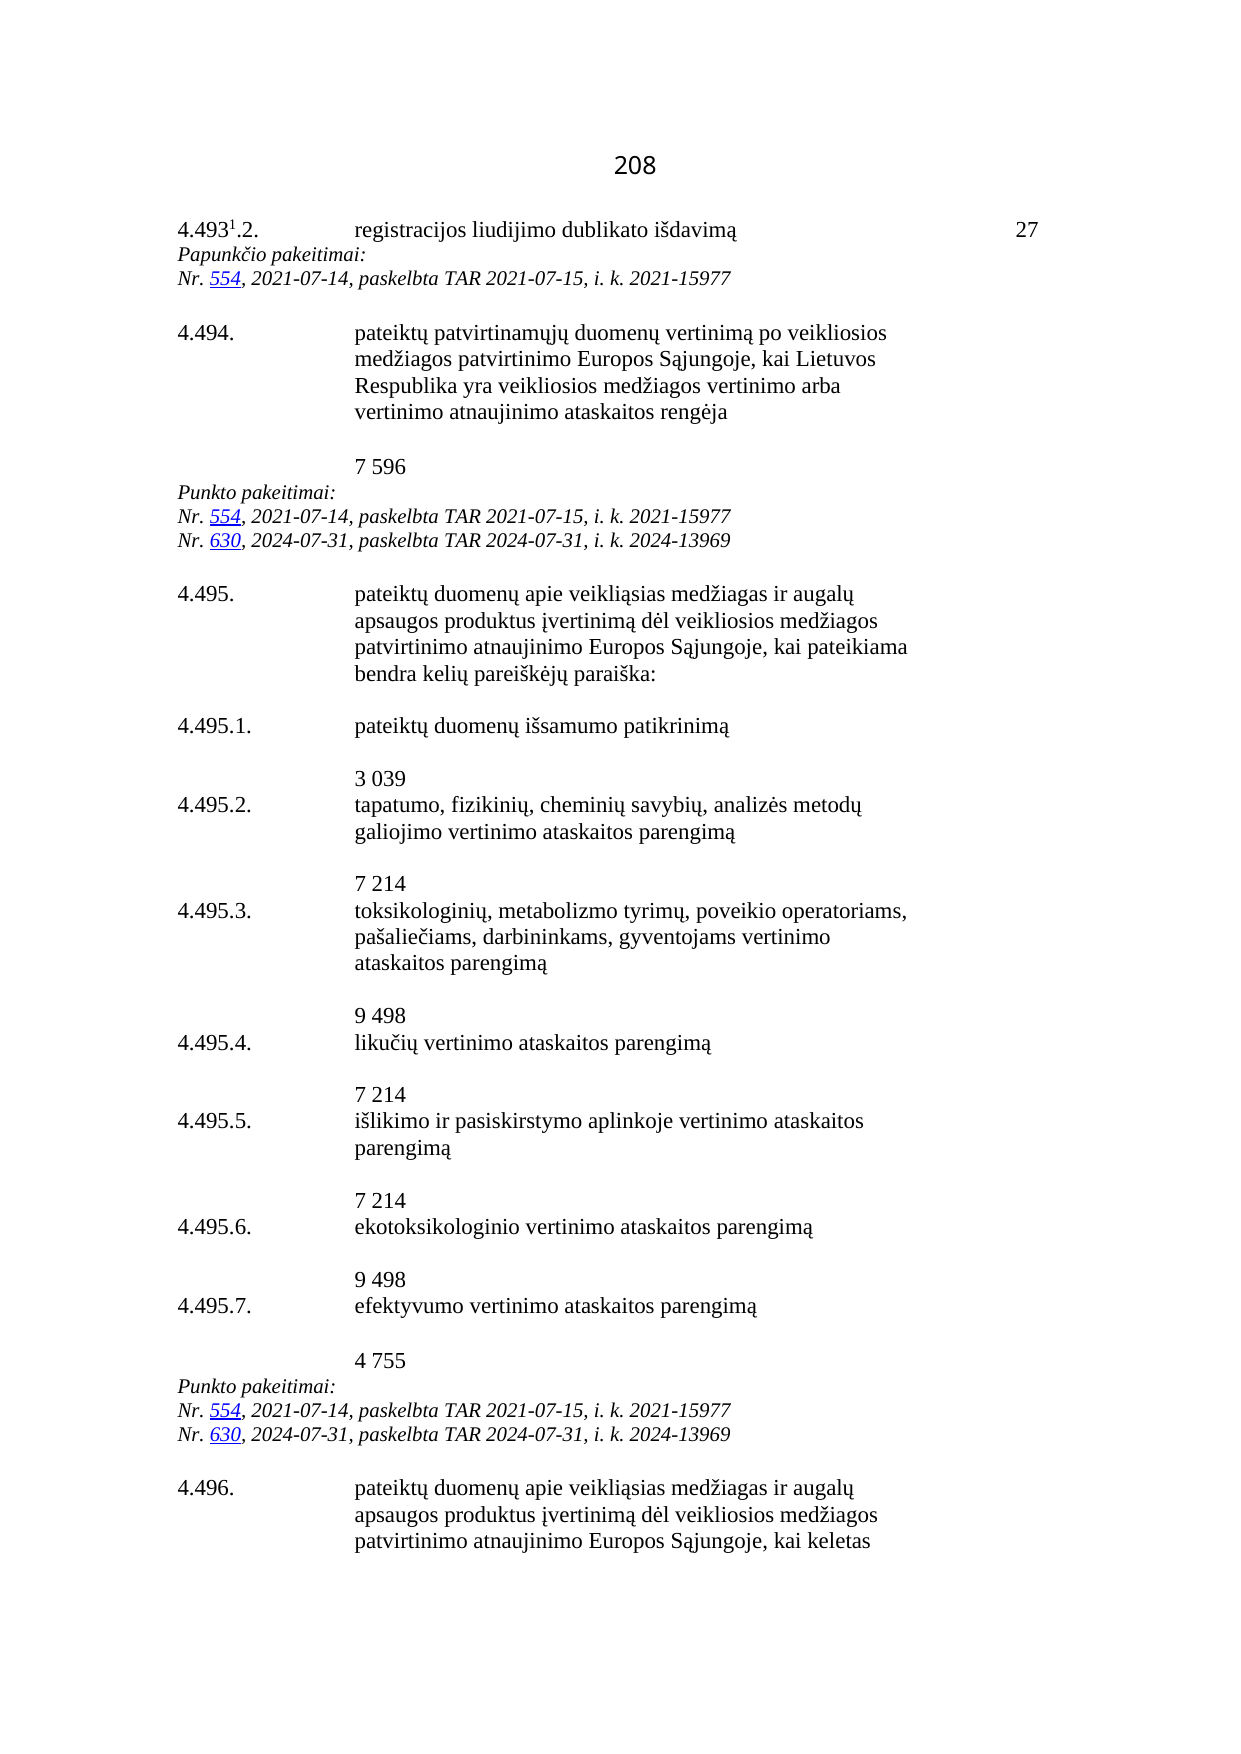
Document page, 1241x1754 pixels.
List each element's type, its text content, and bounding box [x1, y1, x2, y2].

text Punkto pakeitimai: [177, 479, 1092, 504]
text 4.495.4. likučių vertinimo ataskaitos parengimą 7 214 [177, 1028, 915, 1108]
text Punkto pakeitimai: [177, 1373, 1092, 1398]
text Nr. 554, 2021-07-14, paskelbta TAR 2021-07-15, i. k. 2021-15977 [177, 266, 1092, 290]
text Nr. 630, 2024-07-31, paskelbta TAR 2024-07-31, i. k. 2024-13969 [177, 528, 1092, 552]
text 4.495.3. toksikologinių, metabolizmo tyrimų, poveikio operatoriams, pašaliečiams, darbininkams, gyventojams vertinimo ataskaitos parengimą 9 498 [177, 897, 915, 1028]
text Nr. 630, 2024-07-31, paskelbta TAR 2024-07-31, i. k. 2024-13969 [177, 1422, 1092, 1446]
text 4.495.2. tapatumo, fizikinių, cheminių savybių, analizės metodų galiojimo vertinimo ataskaitos parengimą 7 214 [177, 791, 915, 897]
text 4.495.1. pateiktų duomenų išsamumo patikrinimą 3 039 [177, 712, 915, 791]
text 4.495.7. efektyvumo vertinimo ataskaitos parengimą 4 755 [177, 1292, 915, 1373]
text Nr. 554, 2021-07-14, paskelbta TAR 2021-07-15, i. k. 2021-15977 [177, 504, 1092, 528]
text 4.4931.2. registracijos liudijimo dublikato išdavimą 27 [177, 216, 1092, 242]
text 4.495.5. išlikimo ir pasiskirstymo aplinkoje vertinimo ataskaitos parengimą 7 214 [177, 1108, 915, 1213]
text 4.496. pateiktų duomenų apie veikliąsias medžiagas ir augalų apsaugos produktus įvertinimą dėl veikliosios medžiagos patvirtinimo atnaujinimo Europos Sąjungoje, kai keletas [177, 1474, 915, 1553]
text Nr. 554, 2021-07-14, paskelbta TAR 2021-07-15, i. k. 2021-15977 [177, 1398, 1092, 1422]
text Papunkčio pakeitimai: [177, 242, 1092, 266]
text 4.495. pateiktų duomenų apie veikliąsias medžiagas ir augalų apsaugos produktus įvertinimą dėl veikliosios medžiagos patvirtinimo atnaujinimo Europos Sąjungoje, kai pateikiama bendra kelių pareiškėjų paraiška: [177, 581, 915, 712]
text 4.494. pateiktų patvirtinamųjų duomenų vertinimą po veikliosios medžiagos patvirtinimo Europos Sąjungoje, kai Lietuvos Respublika yra veikliosios medžiagos vertinimo arba vertinimo atnaujinimo ataskaitos rengėja 7 596 [177, 319, 915, 479]
text 4.495.6. ekotoksikologinio vertinimo ataskaitos parengimą 9 498 [177, 1213, 915, 1292]
